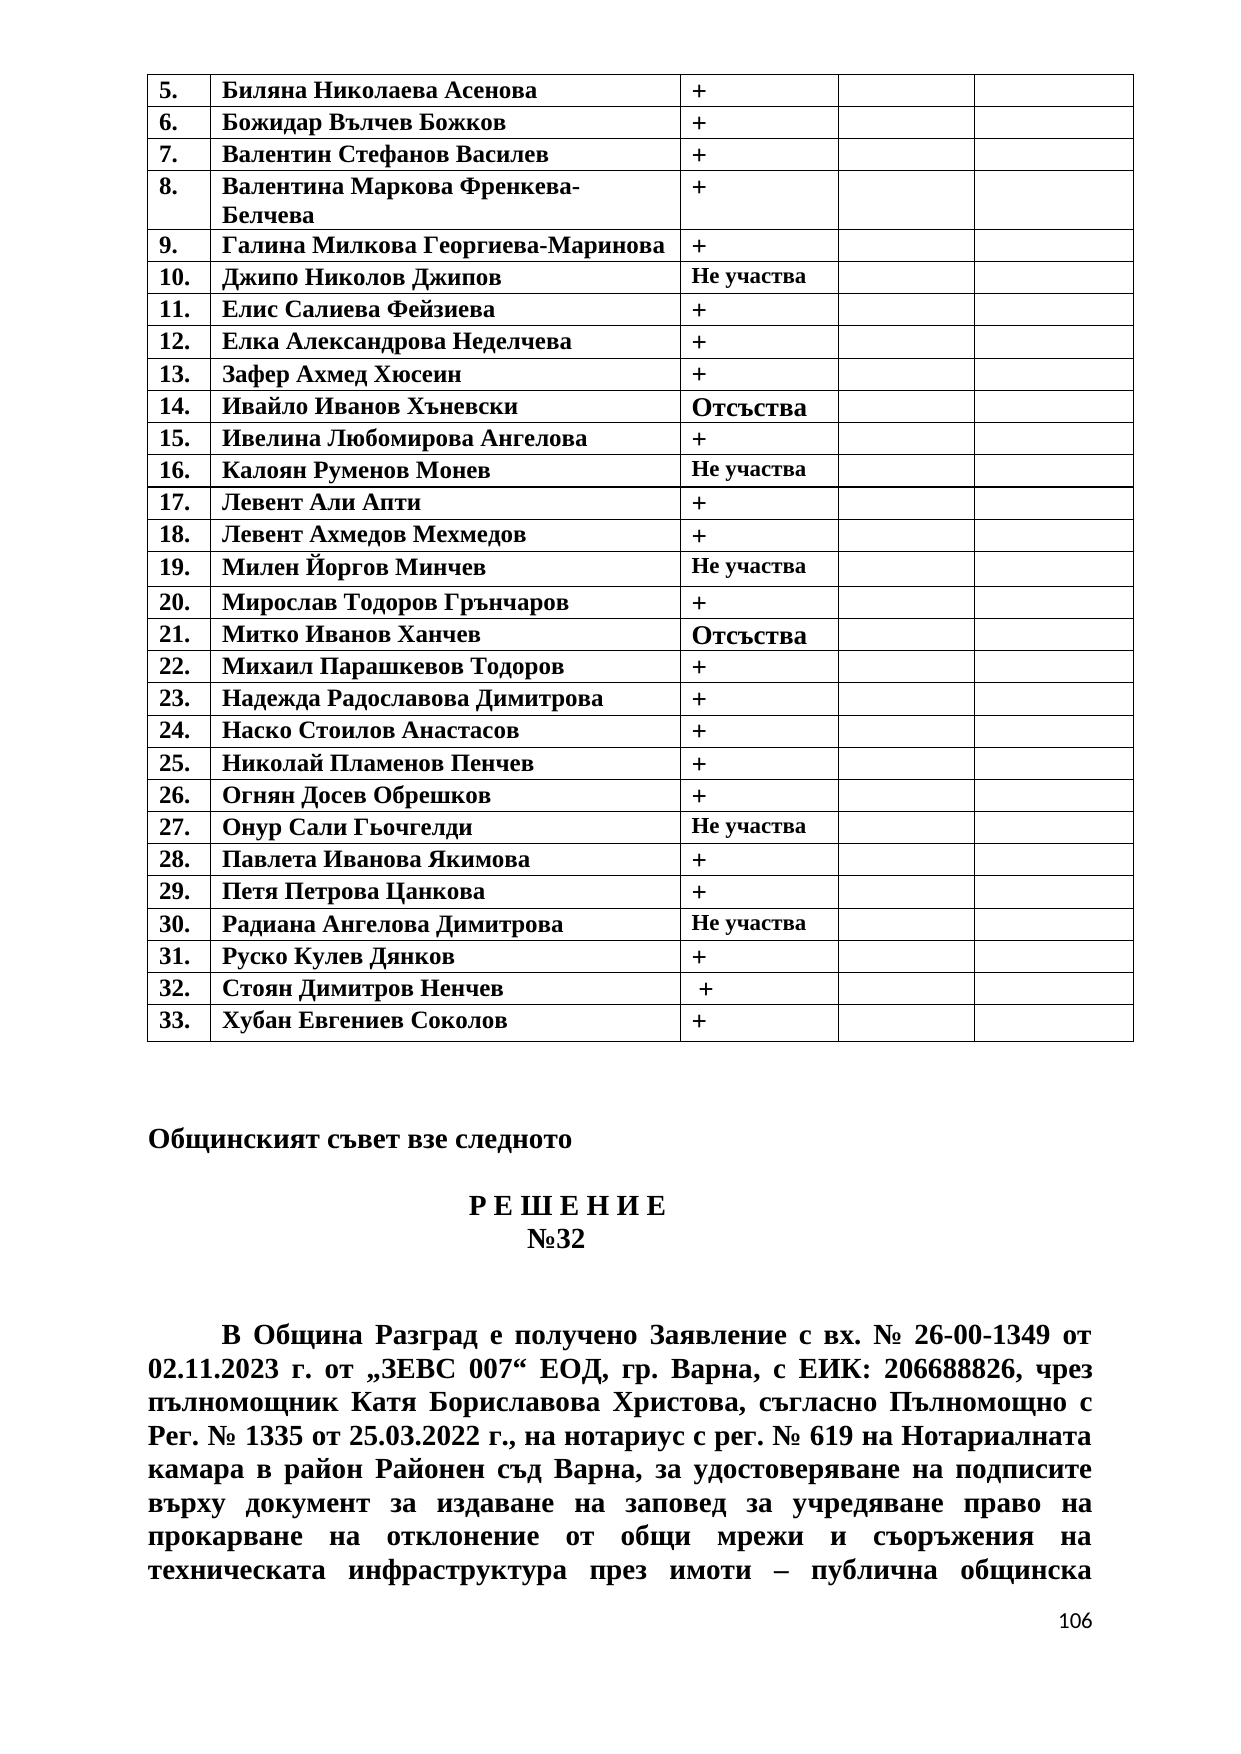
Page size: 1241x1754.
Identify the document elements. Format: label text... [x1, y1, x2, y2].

table_cell [839, 455, 974, 486]
table_cell [975, 455, 1133, 486]
table_cell + [681, 587, 838, 618]
table_cell Стоян Димитров Ненчев [211, 973, 680, 1004]
table_cell [975, 423, 1133, 454]
table_cell 8. [148, 171, 210, 229]
table_cell [975, 844, 1133, 875]
table_cell + [681, 230, 838, 261]
table_cell Не участва [681, 552, 838, 586]
table_cell 32. [148, 973, 210, 1004]
table_cell Ивелина Любомирова Ангелова [211, 423, 680, 454]
table_cell [975, 294, 1133, 325]
table_cell [975, 359, 1133, 390]
table_cell Руско Кулев Дянков [211, 941, 680, 972]
table_cell Надежда Радославова Димитрова [211, 683, 680, 714]
table_cell [839, 75, 974, 106]
table_cell [839, 844, 974, 875]
text В Община Разград е получено Заявление с вх. № 26-00-1349 от 02.11.2023 г. от „ЗЕВС 007“ ЕОД, гр. Варна, с ЕИК: 206688826, чрез пълномощник Катя Бориславова Христова, съгласно Пълномощно с Рег. № 1335 от 25.03.2022 г., на нотариус с рег. № 619 на Нотариалната камара в район Районен съд Варна, за удостоверяване на подписите върху документ за издаване на заповед за учредяване право на прокарване на отклонение от общи мрежи и съоръжения на техническата инфраструктура през имоти – публична общинска [148, 1317, 1093, 1586]
table_cell 27. [148, 812, 210, 843]
table_cell [839, 391, 974, 422]
table_cell 11. [148, 294, 210, 325]
table_cell Левент Ахмедов Мехмедов [211, 520, 680, 551]
table_cell [975, 909, 1133, 940]
table_cell Радиана Ангелова Димитрова [211, 909, 680, 940]
table_cell [975, 262, 1133, 293]
table_cell [839, 230, 974, 261]
table_cell [975, 552, 1133, 586]
table_cell + [681, 171, 838, 229]
table_cell [975, 171, 1133, 229]
table_cell 24. [148, 716, 210, 747]
table_cell 21. [148, 619, 210, 650]
table_cell [839, 716, 974, 747]
table_cell [839, 748, 974, 779]
table_cell Галина Милкова Георгиева-Маринова [211, 230, 680, 261]
table_cell Милен Йоргов Минчев [211, 552, 680, 586]
table_cell 29. [148, 876, 210, 908]
table_cell 7. [148, 139, 210, 170]
table_cell + [681, 651, 838, 682]
table_cell Не участва [681, 455, 838, 486]
table_cell + [681, 941, 838, 972]
table_cell [839, 107, 974, 138]
table_cell [975, 488, 1133, 518]
table_cell + [681, 423, 838, 454]
table_cell [839, 1005, 974, 1041]
table_cell Наско Стоилов Анастасов [211, 716, 680, 747]
table_cell Михаил Парашкевов Тодоров [211, 651, 680, 682]
table_cell [975, 391, 1133, 422]
table_cell [975, 941, 1133, 972]
table_cell Джипо Николов Джипов [211, 262, 680, 293]
table_cell [839, 326, 974, 358]
table_cell 33. [148, 1005, 210, 1041]
table_cell Митко Иванов Ханчев [211, 619, 680, 650]
table_cell 19. [148, 552, 210, 586]
table_cell + [681, 716, 838, 747]
table_cell + [681, 1005, 838, 1041]
table_cell Зафер Ахмед Хюсеин [211, 359, 680, 390]
table_cell [975, 780, 1133, 811]
table_cell 30. [148, 909, 210, 940]
table_cell Елис Салиева Фейзиева [211, 294, 680, 325]
table_cell [839, 423, 974, 454]
table_cell [839, 941, 974, 972]
table_cell 6. [148, 107, 210, 138]
table_cell 15. [148, 423, 210, 454]
table_cell + [681, 683, 838, 714]
table_cell Отсъства [681, 619, 838, 650]
table_cell [975, 973, 1133, 1004]
table_cell 14. [148, 391, 210, 422]
table_cell [839, 139, 974, 170]
table_cell [839, 552, 974, 586]
table_cell [975, 748, 1133, 779]
table_cell 23. [148, 683, 210, 714]
table_cell [975, 326, 1133, 358]
table_cell + [681, 326, 838, 358]
subtitle №32 [148, 1221, 1093, 1255]
table_cell [975, 1005, 1133, 1041]
table_cell 9. [148, 230, 210, 261]
table_cell [839, 587, 974, 618]
table_cell + [681, 844, 838, 875]
table_cell [839, 294, 974, 325]
table_cell 18. [148, 520, 210, 551]
table_cell [975, 230, 1133, 261]
table_cell 10. [148, 262, 210, 293]
table_cell Не участва [681, 262, 838, 293]
table_cell Огнян Досев Обрешков [211, 780, 680, 811]
table_cell Павлета Иванова Якимова [211, 844, 680, 875]
table_cell 17. [148, 488, 210, 518]
table_cell 25. [148, 748, 210, 779]
table_cell [839, 683, 974, 714]
table_cell [975, 619, 1133, 650]
table_cell + [681, 780, 838, 811]
table_cell [975, 75, 1133, 106]
table_cell Валентина Маркова Френкева-Белчева [211, 171, 680, 229]
subtitle Р Е Ш Е Н И Е [148, 1188, 1093, 1221]
table_cell Валентин Стефанов Василев [211, 139, 680, 170]
table_cell 13. [148, 359, 210, 390]
table_cell 20. [148, 587, 210, 618]
table_cell + [681, 488, 838, 518]
table_cell Биляна Николаева Асенова [211, 75, 680, 106]
table_cell + [681, 75, 838, 106]
table_cell 31. [148, 941, 210, 972]
table_cell Не участва [681, 909, 838, 940]
table_cell Божидар Вълчев Божков [211, 107, 680, 138]
table_cell [975, 876, 1133, 908]
table_cell [839, 488, 974, 518]
table_cell [839, 909, 974, 940]
table_cell Хубан Евгениев Соколов [211, 1005, 680, 1041]
table_cell [975, 651, 1133, 682]
table_cell 12. [148, 326, 210, 358]
table_cell 5. [148, 75, 210, 106]
table_cell [839, 651, 974, 682]
table_cell 16. [148, 455, 210, 486]
table_cell [975, 139, 1133, 170]
table_cell Отсъства [681, 391, 838, 422]
table_cell [839, 780, 974, 811]
table_cell Ивайло Иванов Хъневски [211, 391, 680, 422]
table_cell [975, 716, 1133, 747]
table_cell + [681, 748, 838, 779]
table_cell [975, 683, 1133, 714]
table_cell + [681, 359, 838, 390]
table_cell 26. [148, 780, 210, 811]
table_cell + [681, 520, 838, 551]
table_cell + [681, 973, 838, 1004]
table_cell [839, 619, 974, 650]
table_cell [975, 587, 1133, 618]
table_cell [839, 359, 974, 390]
table_cell [839, 812, 974, 843]
table_cell Мирослав Тодоров Грънчаров [211, 587, 680, 618]
table_cell [839, 973, 974, 1004]
table_cell [975, 520, 1133, 551]
table_cell + [681, 107, 838, 138]
table_cell Онур Сали Гьочгелди [211, 812, 680, 843]
table_cell Не участва [681, 812, 838, 843]
table_cell Калоян Руменов Монев [211, 455, 680, 486]
table_cell [839, 171, 974, 229]
table_cell [839, 876, 974, 908]
table_cell [975, 812, 1133, 843]
table_cell [839, 262, 974, 293]
table_cell Петя Петрова Цанкова [211, 876, 680, 908]
table_cell + [681, 294, 838, 325]
table_cell + [681, 139, 838, 170]
table_cell Елка Александрова Неделчева [211, 326, 680, 358]
table_cell 28. [148, 844, 210, 875]
subtitle Общинският съвет взе следното [148, 1121, 1093, 1154]
table_cell Николай Пламенов Пенчев [211, 748, 680, 779]
table_cell + [681, 876, 838, 908]
table_cell 22. [148, 651, 210, 682]
table_cell [839, 520, 974, 551]
table_cell Левент Али Апти [211, 488, 680, 518]
table_cell [975, 107, 1133, 138]
